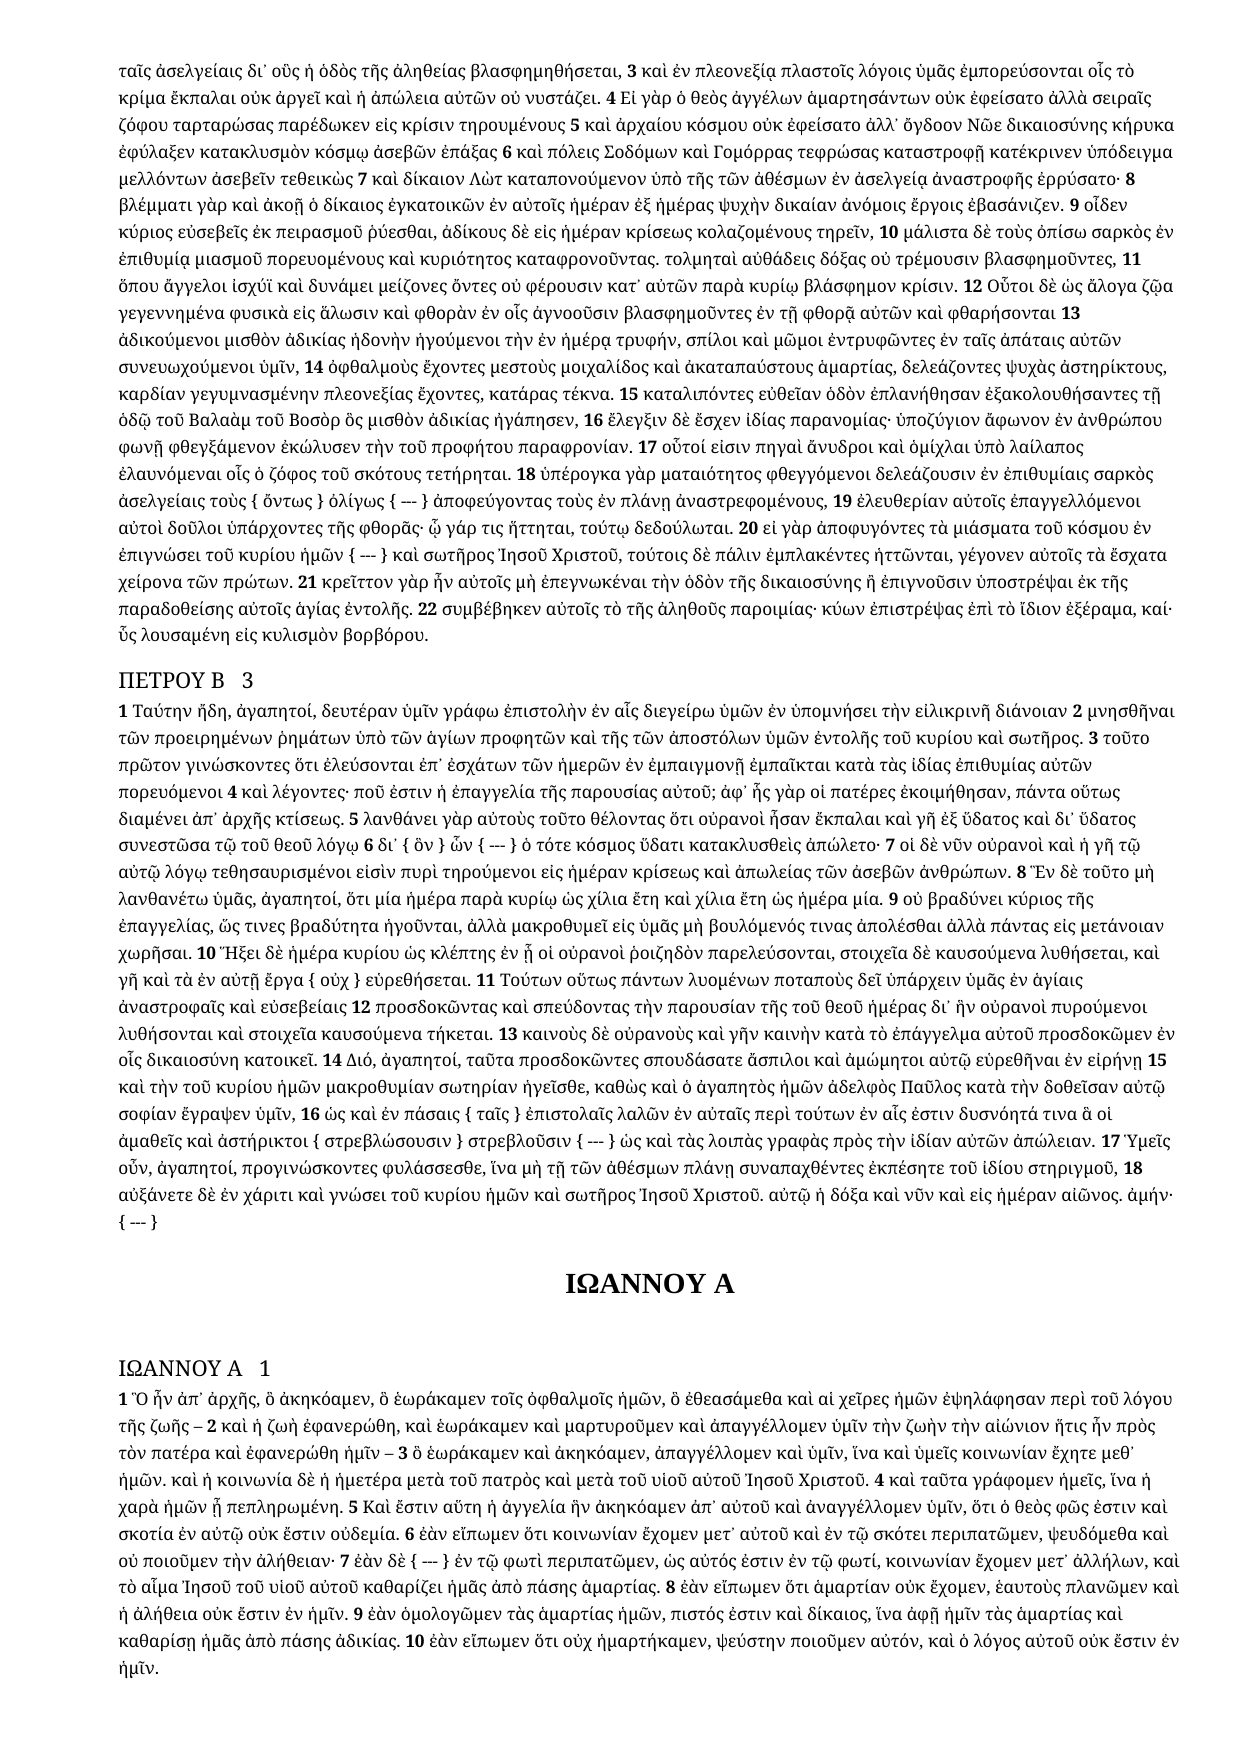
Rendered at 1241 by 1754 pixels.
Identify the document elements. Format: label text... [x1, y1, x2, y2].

text ΙΩΑΝΝΟΥ Α 1 [118, 1353, 1181, 1383]
text ΠΕΤΡΟΥ Β 3 [118, 665, 1181, 695]
text 1 Ταύτην ἤδη, ἀγαπητοί, δευτέραν ὑμῖν γράφω ἐπιστολὴν ἐν αἷς διεγείρω ὑμῶν ἐν ὑπομνήσει τὴν εἰλικρινῆ διάνοιαν 2 μνησθῆναι τῶν προειρημένων ῥημάτων ὑπὸ τῶν ἁγίων προφητῶν καὶ τῆς τῶν ἀποστόλων ὑμῶν ἐντολῆς τοῦ κυρίου καὶ σωτῆρος. 3 τοῦτο πρῶτον γινώσκοντες ὅτι ἐλεύσονται ἐπ᾽ ἐσχάτων τῶν ἡμερῶν ἐν ἐμπαιγμονῇ ἐμπαῖκται κατὰ τὰς ἰδίας ἐπιθυμίας αὐτῶν πορευόμενοι 4 καὶ λέγοντες· ποῦ ἐστιν ἡ ἐπαγγελία τῆς παρουσίας αὐτοῦ; ἀφ᾽ ἧς γὰρ οἱ πατέρες ἐκοιμήθησαν, πάντα οὕτως διαμένει ἀπ᾽ ἀρχῆς κτίσεως. 5 λανθάνει γὰρ αὐτοὺς τοῦτο θέλοντας ὅτι οὐρανοὶ ἦσαν ἔκπαλαι καὶ γῆ ἐξ ὕδατος καὶ δι᾽ ὕδατος συνεστῶσα τῷ τοῦ θεοῦ λόγῳ 6 δι᾽ { ὃν } ὧν { --- } ὁ τότε κόσμος ὕδατι κατακλυσθεὶς ἀπώλετο· 7 οἱ δὲ νῦν οὐρανοὶ καὶ ἡ γῆ τῷ αὐτῷ λόγῳ τεθησαυρισμένοι εἰσὶν πυρὶ τηρούμενοι εἰς ἡμέραν κρίσεως καὶ ἀπωλείας τῶν ἀσεβῶν ἀνθρώπων. 8 Ἓν δὲ τοῦτο μὴ λανθανέτω ὑμᾶς, ἀγαπητοί, ὅτι μία ἡμέρα παρὰ κυρίῳ ὡς χίλια ἔτη καὶ χίλια ἔτη ὡς ἡμέρα μία. 9 οὐ βραδύνει κύριος τῆς ἐπαγγελίας, ὥς τινες βραδύτητα ἡγοῦνται, ἀλλὰ μακροθυμεῖ εἰς ὑμᾶς μὴ βουλόμενός τινας ἀπολέσθαι ἀλλὰ πάντας εἰς μετάνοιαν χωρῆσαι. 10 Ἥξει δὲ ἡμέρα κυρίου ὡς κλέπτης ἐν ᾗ οἱ οὐρανοὶ ῥοιζηδὸν παρελεύσονται, στοιχεῖα δὲ καυσούμενα λυθήσεται, καὶ γῆ καὶ τὰ ἐν αὐτῇ ἔργα { οὐχ } εὑρεθήσεται. 11 Τούτων οὕτως πάντων λυομένων ποταποὺς δεῖ ὑπάρχειν ὑμᾶς ἐν ἁγίαις ἀναστροφαῖς καὶ εὐσεβείαις 12 προσδοκῶντας καὶ σπεύδοντας τὴν παρουσίαν τῆς τοῦ θεοῦ ἡμέρας δι᾽ ἣν οὐρανοὶ πυρούμενοι λυθήσονται καὶ στοιχεῖα καυσούμενα τήκεται. 13 καινοὺς δὲ οὐρανοὺς καὶ γῆν καινὴν κατὰ τὸ ἐπάγγελμα αὐτοῦ προσδοκῶμεν ἐν οἷς δικαιοσύνη κατοικεῖ. 14 Διό, ἀγαπητοί, ταῦτα προσδοκῶντες σπουδάσατε ἄσπιλοι καὶ ἀμώμητοι αὐτῷ εὑρεθῆναι ἐν εἰρήνῃ 15 καὶ τὴν τοῦ κυρίου ἡμῶν μακροθυμίαν σωτηρίαν ἡγεῖσθε, καθὼς καὶ ὁ ἀγαπητὸς ἡμῶν ἀδελφὸς Παῦλος κατὰ τὴν δοθεῖσαν αὐτῷ σοφίαν ἔγραψεν ὑμῖν, 16 ὡς καὶ ἐν πάσαις { ταῖς } ἐπιστολαῖς λαλῶν ἐν αὐταῖς περὶ τούτων ἐν αἷς ἐστιν δυσνόητά τινα ἃ οἱ ἀμαθεῖς καὶ ἀστήρικτοι { στρεβλώσουσιν } στρεβλοῦσιν { --- } ὡς καὶ τὰς λοιπὰς γραφὰς πρὸς τὴν ἰδίαν αὐτῶν ἀπώλειαν. 17 Ὑμεῖς οὖν, ἀγαπητοί, προγινώσκοντες φυλάσσεσθε, ἵνα μὴ τῇ τῶν ἀθέσμων πλάνῃ συναπαχθέντες ἐκπέσητε τοῦ ἰδίου στηριγμοῦ, 18 αὐξάνετε δὲ ἐν χάριτι καὶ γνώσει τοῦ κυρίου ἡμῶν καὶ σωτῆρος Ἰησοῦ Χριστοῦ. αὐτῷ ἡ δόξα καὶ νῦν καὶ εἰς ἡμέραν αἰῶνος. ἀμήν· { --- } [118, 699, 1181, 1233]
text 1 Ὃ ἦν ἀπ᾽ ἀρχῆς, ὃ ἀκηκόαμεν, ὃ ἑωράκαμεν τοῖς ὀφθαλμοῖς ἡμῶν, ὃ ἐθεασάμεθα καὶ αἱ χεῖρες ἡμῶν ἐψηλάφησαν περὶ τοῦ λόγου τῆς ζωῆς – 2 καὶ ἡ ζωὴ ἐφανερώθη, καὶ ἑωράκαμεν καὶ μαρτυροῦμεν καὶ ἀπαγγέλλομεν ὑμῖν τὴν ζωὴν τὴν αἰώνιον ἥτις ἦν πρὸς τὸν πατέρα καὶ ἐφανερώθη ἡμῖν – 3 ὃ ἑωράκαμεν καὶ ἀκηκόαμεν, ἀπαγγέλλομεν καὶ ὑμῖν, ἵνα καὶ ὑμεῖς κοινωνίαν ἔχητε μεθ᾽ ἡμῶν. καὶ ἡ κοινωνία δὲ ἡ ἡμετέρα μετὰ τοῦ πατρὸς καὶ μετὰ τοῦ υἱοῦ αὐτοῦ Ἰησοῦ Χριστοῦ. 4 καὶ ταῦτα γράφομεν ἡμεῖς, ἵνα ἡ χαρὰ ἡμῶν ᾖ πεπληρωμένη. 5 Καὶ ἔστιν αὕτη ἡ ἀγγελία ἣν ἀκηκόαμεν ἀπ᾽ αὐτοῦ καὶ ἀναγγέλλομεν ὑμῖν, ὅτι ὁ θεὸς φῶς ἐστιν καὶ σκοτία ἐν αὐτῷ οὐκ ἔστιν οὐδεμία. 6 ἐὰν εἴπωμεν ὅτι κοινωνίαν ἔχομεν μετ᾽ αὐτοῦ καὶ ἐν τῷ σκότει περιπατῶμεν, ψευδόμεθα καὶ οὐ ποιοῦμεν τὴν ἀλήθειαν· 7 ἐὰν δὲ { --- } ἐν τῷ φωτὶ περιπατῶμεν, ὡς αὐτός ἐστιν ἐν τῷ φωτί, κοινωνίαν ἔχομεν μετ᾽ ἀλλήλων, καὶ τὸ αἷμα Ἰησοῦ τοῦ υἱοῦ αὐτοῦ καθαρίζει ἡμᾶς ἀπὸ πάσης ἁμαρτίας. 8 ἐὰν εἴπωμεν ὅτι ἁμαρτίαν οὐκ ἔχομεν, ἑαυτοὺς πλανῶμεν καὶ ἡ ἀλήθεια οὐκ ἔστιν ἐν ἡμῖν. 9 ἐὰν ὁμολογῶμεν τὰς ἁμαρτίας ἡμῶν, πιστός ἐστιν καὶ δίκαιος, ἵνα ἀφῇ ἡμῖν τὰς ἁμαρτίας καὶ καθαρίσῃ ἡμᾶς ἀπὸ πάσης ἀδικίας. 10 ἐὰν εἴπωμεν ὅτι οὐχ ἡμαρτήκαμεν, ψεύστην ποιοῦμεν αὐτόν, καὶ ὁ λόγος αὐτοῦ οὐκ ἔστιν ἐν ἡμῖν. [118, 1387, 1181, 1679]
subtitle ΙΩΑΝΝΟΥ Α [118, 1266, 1181, 1299]
text ταῖς ἀσελγείαις δι᾽ οὓς ἡ ὁδὸς τῆς ἀληθείας βλασφημηθήσεται, 3 καὶ ἐν πλεονεξίᾳ πλαστοῖς λόγοις ὑμᾶς ἐμπορεύσονται οἷς τὸ κρίμα ἔκπαλαι οὐκ ἀργεῖ καὶ ἡ ἀπώλεια αὐτῶν οὐ νυστάζει. 4 Εἰ γὰρ ὁ θεὸς ἀγγέλων ἁμαρτησάντων οὐκ ἐφείσατο ἀλλὰ σειραῖς ζόφου ταρταρώσας παρέδωκεν εἰς κρίσιν τηρουμένους 5 καὶ ἀρχαίου κόσμου οὐκ ἐφείσατο ἀλλ᾽ ὄγδοον Νῶε δικαιοσύνης κήρυκα ἐφύλαξεν κατακλυσμὸν κόσμῳ ἀσεβῶν ἐπάξας 6 καὶ πόλεις Σοδόμων καὶ Γομόρρας τεφρώσας καταστροφῇ κατέκρινεν ὑπόδειγμα μελλόντων ἀσεβεῖν τεθεικὼς 7 καὶ δίκαιον Λὼτ καταπονούμενον ὑπὸ τῆς τῶν ἀθέσμων ἐν ἀσελγείᾳ ἀναστροφῆς ἐρρύσατο· 8 βλέμματι γὰρ καὶ ἀκοῇ ὁ δίκαιος ἐγκατοικῶν ἐν αὐτοῖς ἡμέραν ἐξ ἡμέρας ψυχὴν δικαίαν ἀνόμοις ἔργοις ἐβασάνιζεν. 9 οἶδεν κύριος εὐσεβεῖς ἐκ πειρασμοῦ ῥύεσθαι, ἀδίκους δὲ εἰς ἡμέραν κρίσεως κολαζομένους τηρεῖν, 10 μάλιστα δὲ τοὺς ὀπίσω σαρκὸς ἐν ἐπιθυμίᾳ μιασμοῦ πορευομένους καὶ κυριότητος καταφρονοῦντας. τολμηταὶ αὐθάδεις δόξας οὐ τρέμουσιν βλασφημοῦντες, 11 ὅπου ἄγγελοι ἰσχύϊ καὶ δυνάμει μείζονες ὄντες οὐ φέρουσιν κατ᾽ αὐτῶν παρὰ κυρίῳ βλάσφημον κρίσιν. 12 Οὗτοι δὲ ὡς ἄλογα ζῷα γεγεννημένα φυσικὰ εἰς ἅλωσιν καὶ φθορὰν ἐν οἷς ἀγνοοῦσιν βλασφημοῦντες ἐν τῇ φθορᾷ αὐτῶν καὶ φθαρήσονται 13 ἀδικούμενοι μισθὸν ἀδικίας ἡδονὴν ἡγούμενοι τὴν ἐν ἡμέρᾳ τρυφήν, σπίλοι καὶ μῶμοι ἐντρυφῶντες ἐν ταῖς ἀπάταις αὐτῶν συνευωχούμενοι ὑμῖν, 14 ὀφθαλμοὺς ἔχοντες μεστοὺς μοιχαλίδος καὶ ἀκαταπαύστους ἁμαρτίας, δελεάζοντες ψυχὰς ἀστηρίκτους, καρδίαν γεγυμνασμένην πλεονεξίας ἔχοντες, κατάρας τέκνα. 15 καταλιπόντες εὐθεῖαν ὁδὸν ἐπλανήθησαν ἐξακολουθήσαντες τῇ ὁδῷ τοῦ Βαλαὰμ τοῦ Βοσὸρ ὃς μισθὸν ἀδικίας ἠγάπησεν, 16 ἔλεγξιν δὲ ἔσχεν ἰδίας παρανομίας· ὑποζύγιον ἄφωνον ἐν ἀνθρώπου φωνῇ φθεγξάμενον ἐκώλυσεν τὴν τοῦ προφήτου παραφρονίαν. 17 οὗτοί εἰσιν πηγαὶ ἄνυδροι καὶ ὁμίχλαι ὑπὸ λαίλαπος ἐλαυνόμεναι οἷς ὁ ζόφος τοῦ σκότους τετήρηται. 18 ὑπέρογκα γὰρ ματαιότητος φθεγγόμενοι δελεάζουσιν ἐν ἐπιθυμίαις σαρκὸς ἀσελγείαις τοὺς { ὄντως } ὀλίγως { --- } ἀποφεύγοντας τοὺς ἐν πλάνῃ ἀναστρεφομένους, 19 ἐλευθερίαν αὐτοῖς ἐπαγγελλόμενοι αὐτοὶ δοῦλοι ὑπάρχοντες τῆς φθορᾶς· ᾧ γάρ τις ἥττηται, τούτῳ δεδούλωται. 20 εἰ γὰρ ἀποφυγόντες τὰ μιάσματα τοῦ κόσμου ἐν ἐπιγνώσει τοῦ κυρίου ἡμῶν { --- } καὶ σωτῆρος Ἰησοῦ Χριστοῦ, τούτοις δὲ πάλιν ἐμπλακέντες ἡττῶνται, γέγονεν αὐτοῖς τὰ ἔσχατα χείρονα τῶν πρώτων. 21 κρεῖττον γὰρ ἦν αὐτοῖς μὴ ἐπεγνωκέναι τὴν ὁδὸν τῆς δικαιοσύνης ἢ ἐπιγνοῦσιν ὑποστρέψαι ἐκ τῆς παραδοθείσης αὐτοῖς ἁγίας ἐντολῆς. 22 συμβέβηκεν αὐτοῖς τὸ τῆς ἀληθοῦς παροιμίας· κύων ἐπιστρέψας ἐπὶ τὸ ἴδιον ἐξέραμα, καί· ὗς λουσαμένη εἰς κυλισμὸν βορβόρου. [118, 59, 1181, 647]
